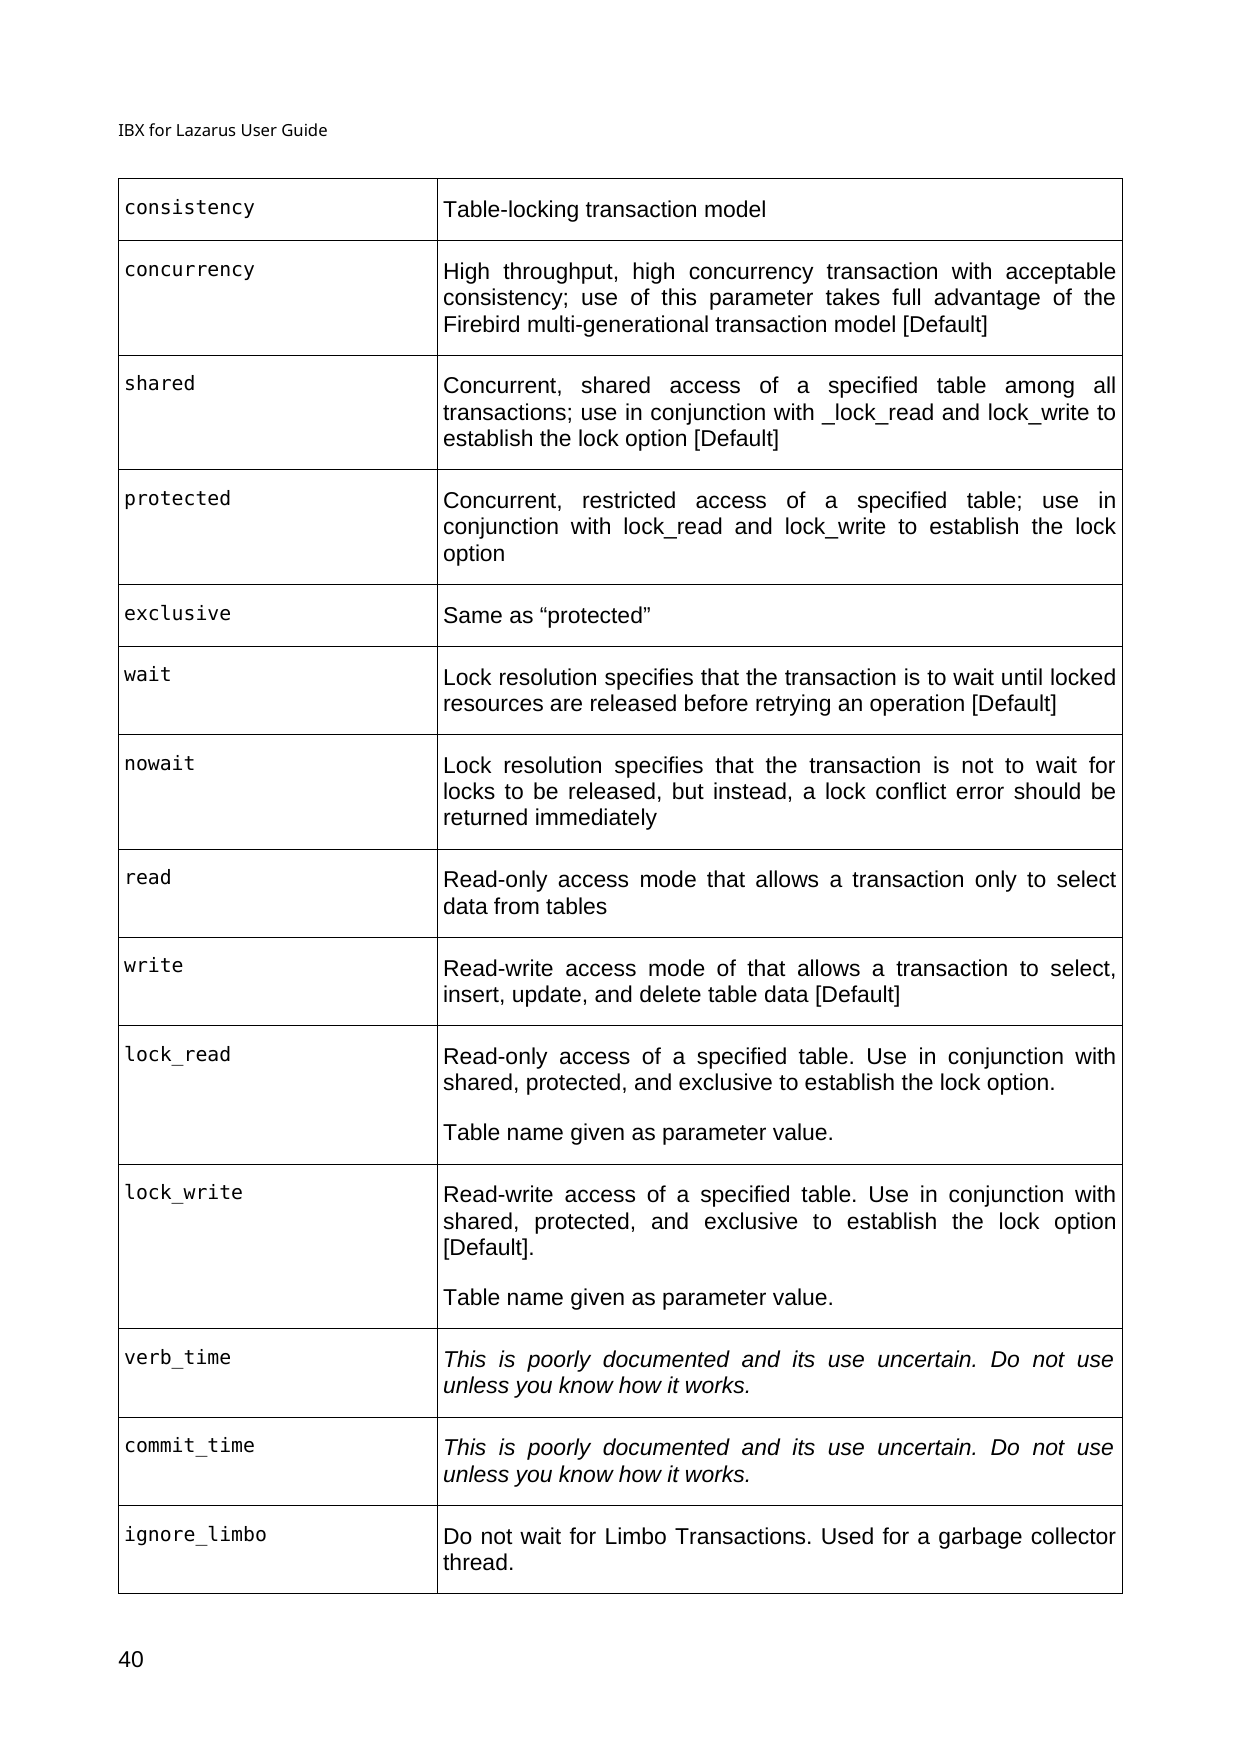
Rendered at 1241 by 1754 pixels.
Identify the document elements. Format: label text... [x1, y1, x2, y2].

table_cell Lock resolution specifies that the transaction is not to wait for locks to be released, but instead, a lock conflict error should be returned immediately [438, 735, 1122, 848]
table_cell Lock resolution specifies that the transaction is to wait until locked resources are released before retrying an operation [Default] [438, 647, 1122, 734]
table_cell write [119, 938, 437, 1025]
table_cell shared [119, 356, 437, 469]
table_header consistency [119, 179, 437, 240]
table_cell Read-only access mode that allows a transaction only to select data from tables [438, 850, 1122, 937]
table_header Table-locking transaction model [438, 179, 1122, 240]
table_cell This is poorly documented and its use uncertain. Do not use unless you know how it works. [438, 1418, 1122, 1505]
table_cell protected [119, 470, 437, 584]
table_cell commit_time [119, 1418, 437, 1505]
table_cell This is poorly documented and its use uncertain. Do not use unless you know how it works. [438, 1329, 1122, 1417]
table_cell ignore_limbo [119, 1506, 437, 1593]
table_cell wait [119, 647, 437, 734]
table_cell Concurrent, restricted access of a specified table; use in conjunction with lock_read and lock_write to establish the lock option [438, 470, 1122, 584]
table_cell lock_read [119, 1026, 437, 1163]
table_cell lock_write [119, 1165, 437, 1328]
table_cell Concurrent, shared access of a specified table among all transactions; use in conjunction with _lock_read and lock_write to establish the lock option [Default] [438, 356, 1122, 469]
table_cell verb_time [119, 1329, 437, 1417]
table_cell Do not wait for Limbo Transactions. Used for a garbage collector thread. [438, 1506, 1122, 1593]
table_cell High throughput, high concurrency transaction with acceptable consistency; use of this parameter takes full advantage of the Firebird multi-generational transaction model [Default] [438, 241, 1122, 354]
table_cell exclusive [119, 585, 437, 646]
table_cell Read-write access mode of that allows a transaction to select, insert, update, and delete table data [Default] [438, 938, 1122, 1025]
table_cell read [119, 850, 437, 937]
table_cell concurrency [119, 241, 437, 354]
table_cell Read-only access of a specified table. Use in conjunction with shared, protected, and exclusive to establish the lock option. Table name given as parameter value. [438, 1026, 1122, 1163]
table_cell Read-write access of a specified table. Use in conjunction with shared, protected, and exclusive to establish the lock option [Default]. Table name given as parameter value. [438, 1165, 1122, 1328]
table_cell Same as “protected” [438, 585, 1122, 646]
table_cell nowait [119, 735, 437, 848]
